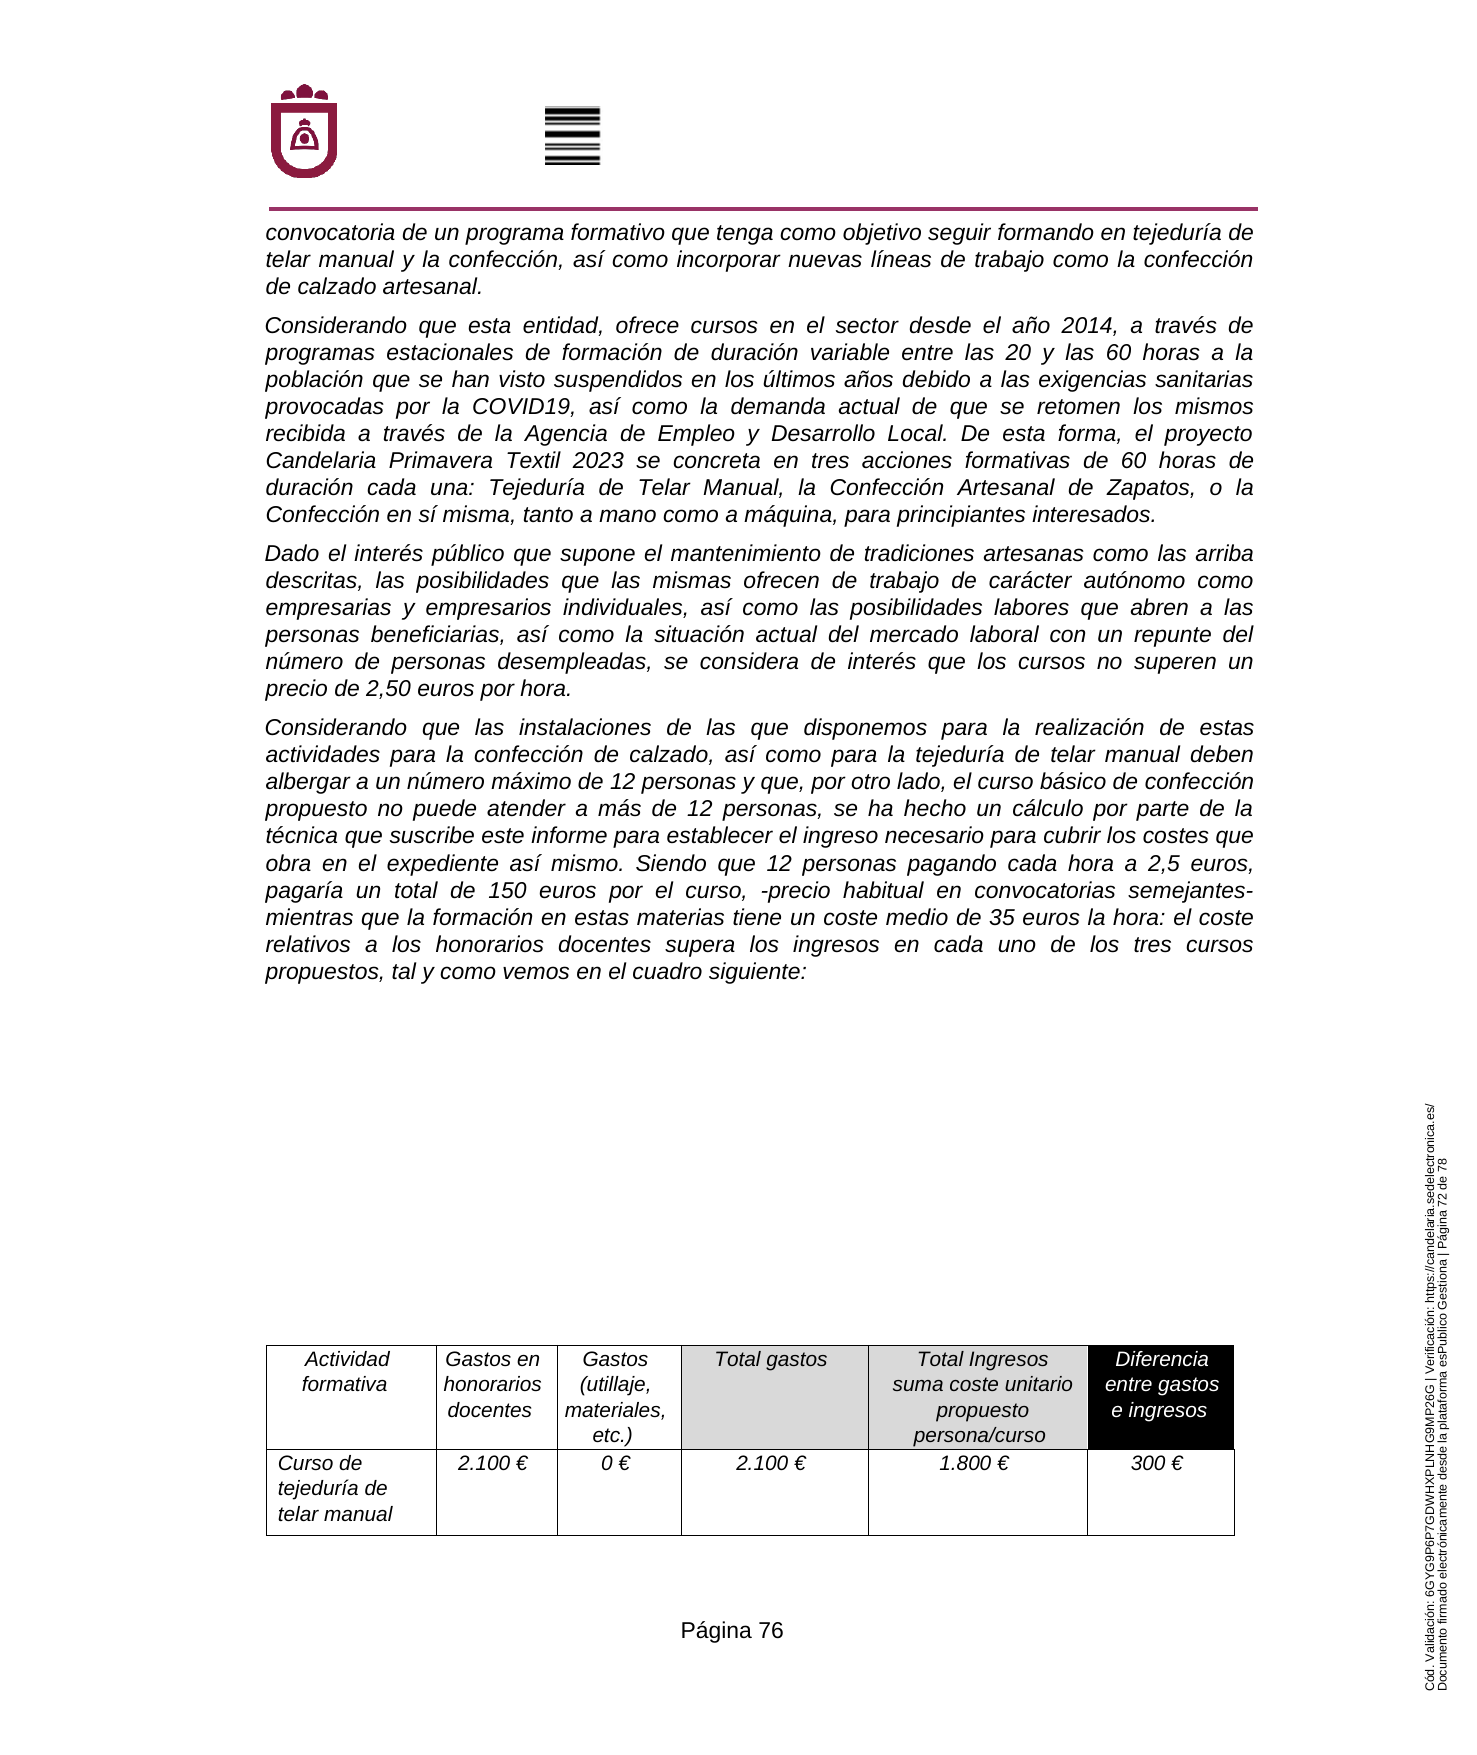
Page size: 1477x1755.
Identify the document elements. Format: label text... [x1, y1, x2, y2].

table_cell 1.800 € [869, 1450, 1087, 1534]
table_cell Curso de tejeduría de telar manual [267, 1450, 436, 1534]
table_header Actividad formativa [267, 1346, 436, 1449]
table_cell 300 € [1088, 1450, 1234, 1534]
table_cell 0 € [558, 1450, 681, 1534]
table_cell 2.100 € [437, 1450, 557, 1534]
text Dado el interés público que supone el mantenimiento de tradiciones artesanas como las arriba descritas, las posibilidades que las mismas ofrecen de trabajo de carácter autónomo como empresarias y empresarios individuales, así como las posibilidades labores que abren a las personas beneficiarias, así como la situación actual del mercado laboral con un repunte del número de personas desempleadas, se considera de interés que los cursos no superen un precio de 2,50 euros por hora. [264, 540, 1257, 702]
table_header Gastos en honorarios docentes [437, 1346, 557, 1449]
table_header Total Ingresos suma coste unitario propuesto persona/curso [869, 1346, 1087, 1449]
text convocatoria de un programa formativo que tenga como objetivo seguir formando en tejeduría de telar manual y la confección, así como incorporar nuevas líneas de trabajo como la confección de calzado artesanal. [264, 218, 1257, 299]
text Considerando que las instalaciones de las que disponemos para la realización de estas actividades para la confección de calzado, así como para la tejeduría de telar manual deben albergar a un número máximo de 12 personas y que, por otro lado, el curso básico de confección propuesto no puede atender a más de 12 personas, se ha hecho un cálculo por parte de la técnica que suscribe este informe para establecer el ingreso necesario para cubrir los costes que obra en el expediente así mismo. Siendo que 12 personas pagando cada hora a 2,5 euros, pagaría un total de 150 euros por el curso, -precio habitual en convocatorias semejantes- mientras que la formación en estas materias tiene un coste medio de 35 euros la hora: el coste relativos a los honorarios docentes supera los ingresos en cada uno de los tres cursos propuestos, tal y como vemos en el cuadro siguiente: [264, 714, 1257, 984]
table_header Diferencia entre gastos e ingresos [1088, 1346, 1234, 1449]
table_header Gastos (utillaje, materiales, etc.) [558, 1346, 681, 1449]
text Considerando que esta entidad, ofrece cursos en el sector desde el año 2014, a través de programas estacionales de formación de duración variable entre las 20 y las 60 horas a la población que se han visto suspendidos en los últimos años debido a las exigencias sanitarias provocadas por la COVID19, así como la demanda actual de que se retomen los mismos recibida a través de la Agencia de Empleo y Desarrollo Local. De esta forma, el proyecto Candelaria Primavera Textil 2023 se concreta en tres acciones formativas de 60 horas de duración cada una: Tejeduría de Telar Manual, la Confección Artesanal de Zapatos, o la Confección en sí misma, tanto a mano como a máquina, para principiantes interesados. [264, 312, 1257, 527]
table_header Total gastos [682, 1346, 868, 1449]
table_cell 2.100 € [682, 1450, 868, 1534]
